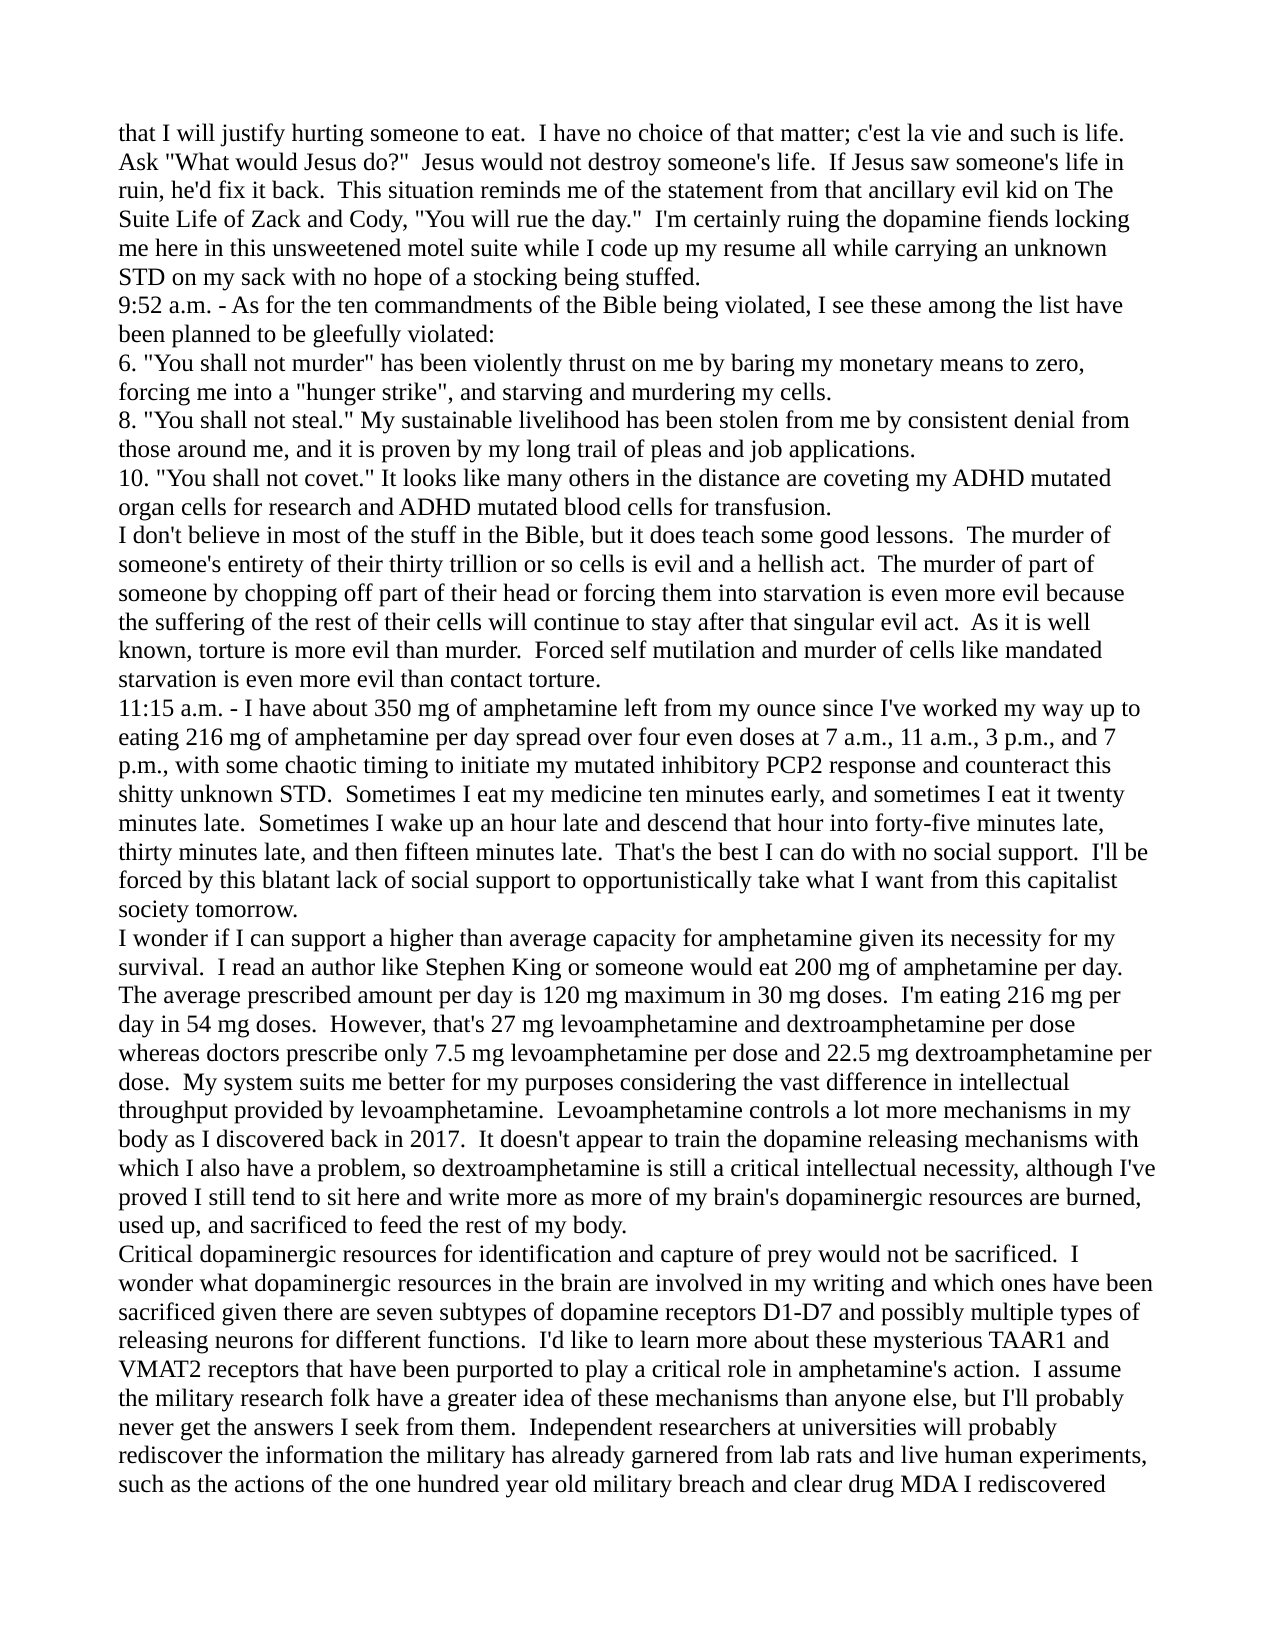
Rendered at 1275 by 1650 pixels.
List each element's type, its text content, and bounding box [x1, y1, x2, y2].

text 9:52 a.m. - As for the ten commandments of the Bible being violated, I see these among the list have been planned to be gleefully violated: [118, 291, 1157, 348]
text Critical dopaminergic resources for identification and capture of prey would not be sacrificed. I wonder what dopaminergic resources in the brain are involved in my writing and which ones have been sacrificed given there are seven subtypes of dopamine receptors D1-D7 and possibly multiple types of releasing neurons for different functions. I'd like to learn more about these mysterious TAAR1 and VMAT2 receptors that have been purported to play a critical role in amphetamine's action. I assume the military research folk have a greater idea of these mechanisms than anyone else, but I'll probably never get the answers I seek from them. Independent researchers at universities will probably rediscover the information the military has already garnered from lab rats and live human experiments, such as the actions of the one hundred year old military breach and clear drug MDA I rediscovered [118, 1239, 1157, 1498]
text 8. "You shall not steal." My sustainable livelihood has been stolen from me by consistent denial from those around me, and it is proven by my long trail of pleas and job applications. [118, 406, 1157, 463]
text 11:15 a.m. - I have about 350 mg of amphetamine left from my ounce since I've worked my way up to eating 216 mg of amphetamine per day spread over four even doses at 7 a.m., 11 a.m., 3 p.m., and 7 p.m., with some chaotic timing to initiate my mutated inhibitory PCP2 response and counteract this shitty unknown STD. Sometimes I eat my medicine ten minutes early, and sometimes I eat it twenty minutes late. Sometimes I wake up an hour late and descend that hour into forty-five minutes late, thirty minutes late, and then fifteen minutes late. That's the best I can do with no social support. I'll be forced by this blatant lack of social support to opportunistically take what I want from this capitalist society tomorrow. [118, 693, 1157, 923]
text 10. "You shall not covet." It looks like many others in the distance are coveting my ADHD mutated organ cells for research and ADHD mutated blood cells for transfusion. [118, 463, 1157, 521]
text I don't believe in most of the stuff in the Bible, but it does teach some good lessons. The murder of someone's entirety of their thirty trillion or so cells is evil and a hellish act. The murder of part of someone by chopping off part of their head or forcing them into starvation is even more evil because the suffering of the rest of their cells will continue to stay after that singular evil act. As it is well known, torture is more evil than murder. Forced self mutilation and murder of cells like mandated starvation is even more evil than contact torture. [118, 521, 1157, 693]
text that I will justify hurting someone to eat. I have no choice of that matter; c'est la vie and such is life. Ask "What would Jesus do?" Jesus would not destroy someone's life. If Jesus saw someone's life in ruin, he'd fix it back. This situation reminds me of the statement from that ancillary evil kid on The Suite Life of Zack and Cody, "You will rue the day." I'm certainly ruing the dopamine fiends locking me here in this unsweetened motel suite while I code up my resume all while carrying an unknown STD on my sack with no hope of a stocking being stuffed. [118, 118, 1157, 291]
text 6. "You shall not murder" has been violently thrust on me by baring my monetary means to zero, forcing me into a "hunger strike", and starving and murdering my cells. [118, 348, 1157, 406]
text I wonder if I can support a higher than average capacity for amphetamine given its necessity for my survival. I read an author like Stephen King or someone would eat 200 mg of amphetamine per day. The average prescribed amount per day is 120 mg maximum in 30 mg doses. I'm eating 216 mg per day in 54 mg doses. However, that's 27 mg levoamphetamine and dextroamphetamine per dose whereas doctors prescribe only 7.5 mg levoamphetamine per dose and 22.5 mg dextroamphetamine per dose. My system suits me better for my purposes considering the vast difference in intellectual throughput provided by levoamphetamine. Levoamphetamine controls a lot more mechanisms in my body as I discovered back in 2017. It doesn't appear to train the dopamine releasing mechanisms with which I also have a problem, so dextroamphetamine is still a critical intellectual necessity, although I've proved I still tend to sit here and write more as more of my brain's dopaminergic resources are burned, used up, and sacrificed to feed the rest of my body. [118, 923, 1157, 1239]
